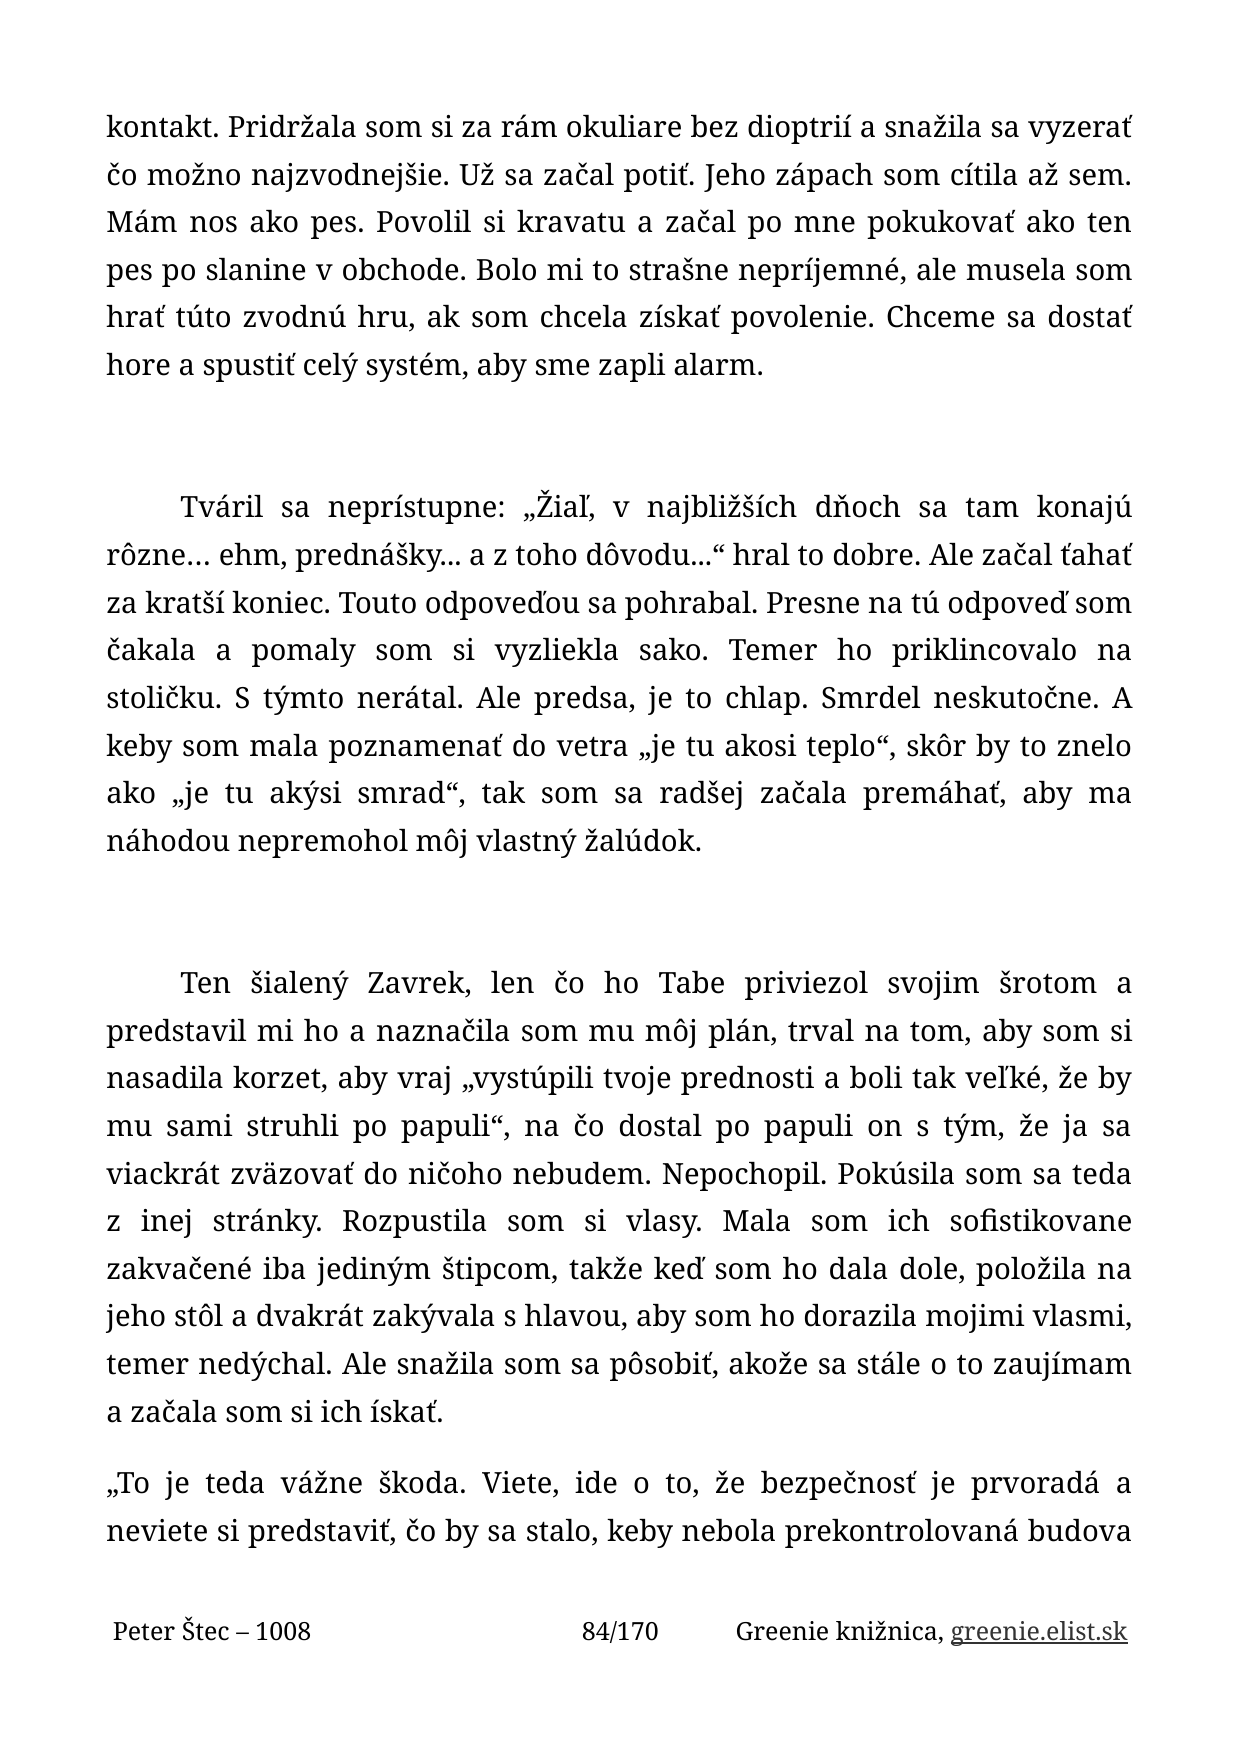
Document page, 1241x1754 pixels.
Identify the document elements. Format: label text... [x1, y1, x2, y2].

text kontakt. Pridržala som si za rám okuliare bez dioptrií a snažila sa vyzerať čo možno najzvodnejšie. Už sa začal potiť. Jeho zápach som cítila až sem. Mám nos ako pes. Povolil si kravatu a začal po mne pokukovať ako ten pes po slanine v obchode. Bolo mi to strašne nepríjemné, ale musela som hrať túto zvodnú hru, ak som chcela získať povolenie. Chceme sa dostať hore a spustiť celý systém, aby sme zapli alarm. [106, 106, 1134, 384]
text Tváril sa neprístupne: „Žiaľ, v najbližších dňoch sa tam konajú rôzne… ehm, prednášky... a z toho dôvodu...“ hral to dobre. Ale začal ťahať za kratší koniec. Touto odpoveďou sa pohrabal. Presne na tú odpoveď som čakala a pomaly som si vyzliekla sako. Temer ho priklincovalo na stoličku. S týmto nerátal. Ale predsa, je to chlap. Smrdel neskutočne. A keby som mala poznamenať do vetra „je tu akosi teplo“, skôr by to znelo ako „je tu akýsi smrad“, tak som sa radšej začala premáhať, aby ma náhodou nepremohol môj vlastný žalúdok. [106, 487, 1134, 860]
text Ten šialený Zavrek, len čo ho Tabe priviezol svojim šrotom a predstavil mi ho a naznačila som mu môj plán, trval na tom, aby som si nasadila korzet, aby vraj „vystúpili tvoje prednosti a boli tak veľké, že by mu sami struhli po papuli“, na čo dostal po papuli on s tým, že ja sa viackrát zväzovať do ničoho nebudem. Nepochopil. Pokúsila som sa teda z inej stránky. Rozpustila som si vlasy. Mala som ich sofistikovane zakvačené iba jediným štipcom, takže keď som ho dala dole, položila na jeho stôl a dvakrát zakývala s hlavou, aby som ho dorazila mojimi vlasmi, temer nedýchal. Ale snažila som sa pôsobiť, akože sa stále o to zaujímam a začala som si ich ískať. [106, 962, 1134, 1431]
text „To je teda vážne škoda. Viete, ide o to, že bezpečnosť je prvoradá a neviete si predstaviť, čo by sa stalo, keby nebola prekontrolovaná budova [106, 1462, 1134, 1549]
